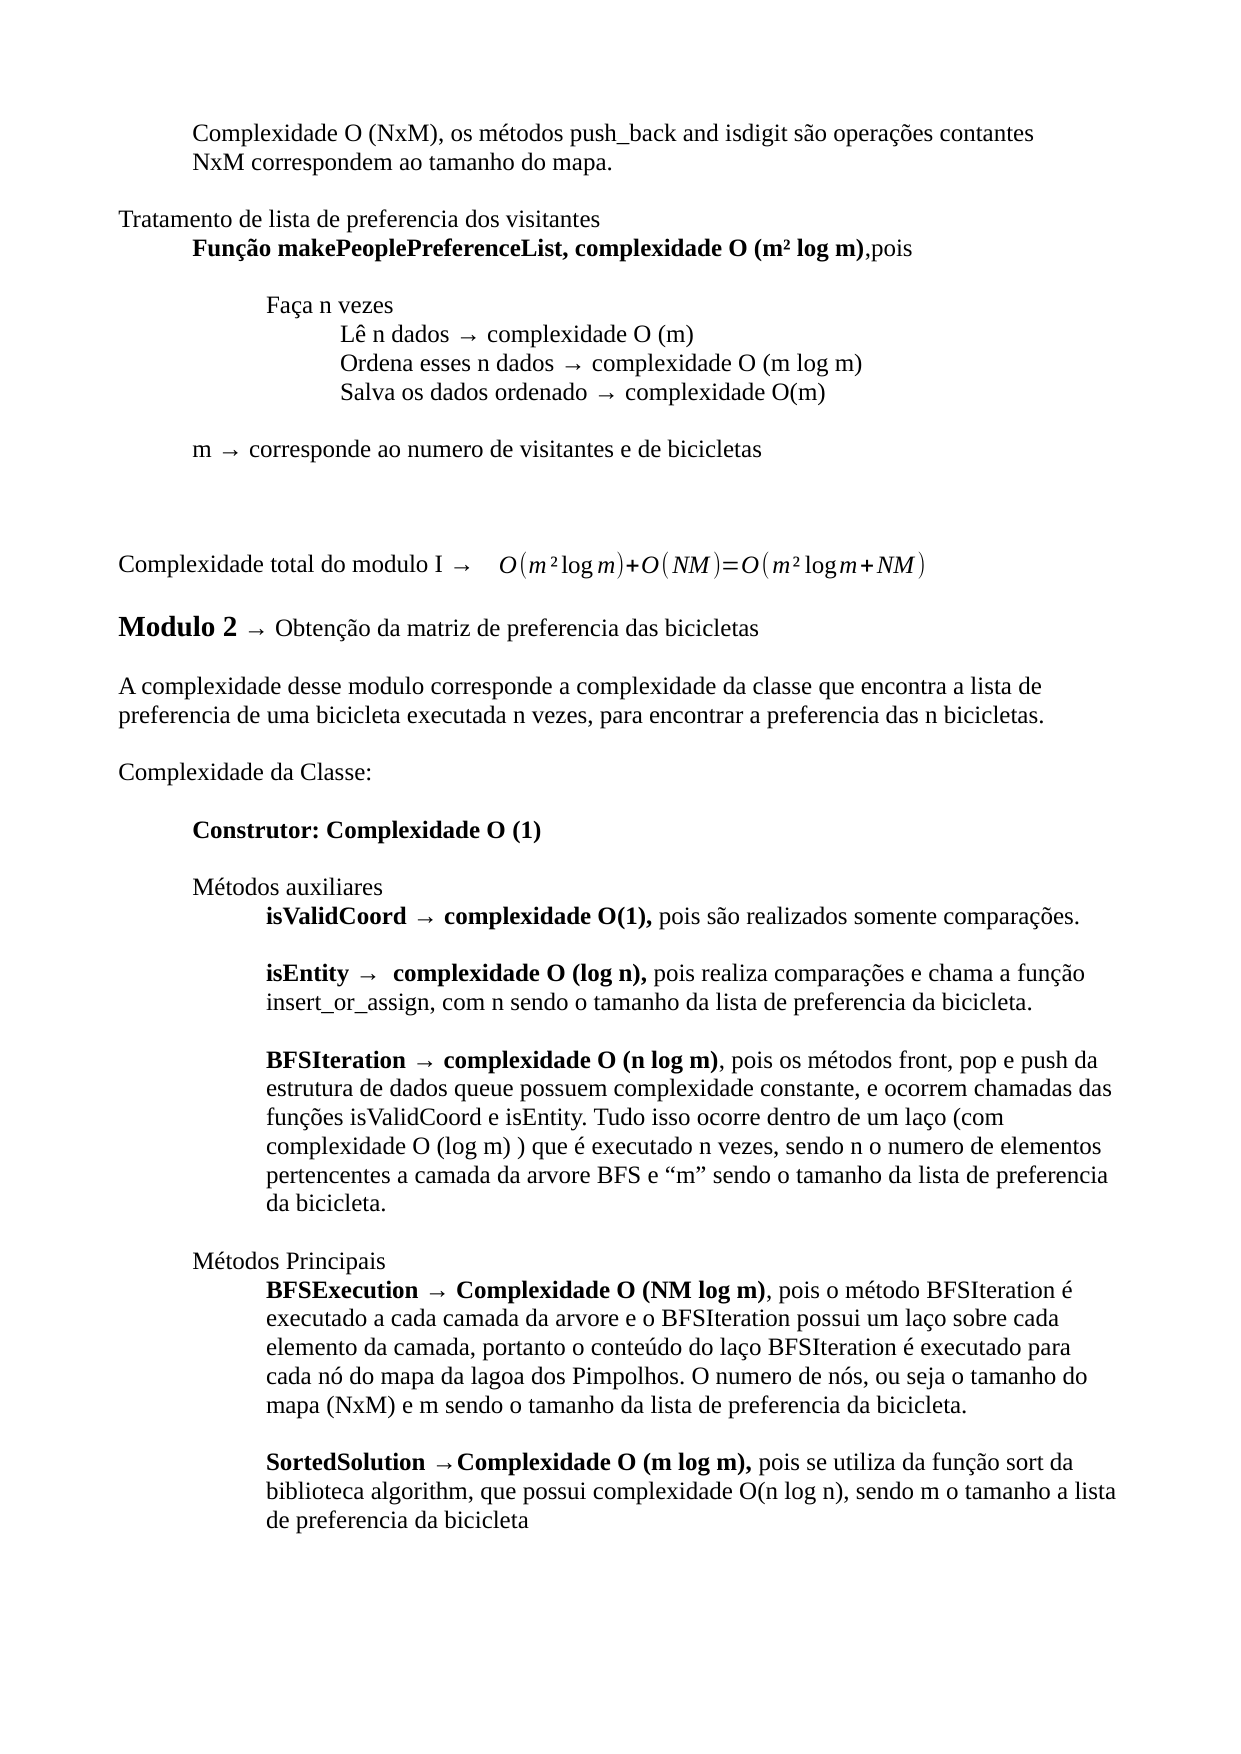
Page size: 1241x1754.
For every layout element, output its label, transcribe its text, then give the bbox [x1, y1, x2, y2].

text NxM correspondem ao tamanho do mapa. [192, 147, 1122, 176]
text SortedSolution →Complexidade O (m log m), pois se utiliza da função sort da biblioteca algorithm, que possui complexidade O(n log n), sendo m o tamanho a lista de preferencia da bicicleta [266, 1447, 1122, 1533]
text m → corresponde ao numero de visitantes e de bicicletas [192, 434, 1122, 463]
text Métodos Principais [118, 1246, 1122, 1275]
text Lê n dados → complexidade O (m) [266, 319, 1122, 348]
text Salva os dados ordenado → complexidade O(m) [266, 377, 1122, 406]
text Modulo 2 → Obtenção da matriz de preferencia das bicicletas [118, 609, 1122, 642]
text Complexidade total do modulo I → [118, 549, 1122, 580]
text Métodos auxiliares [118, 872, 1122, 901]
text A complexidade desse modulo corresponde a complexidade da classe que encontra a lista de preferencia de uma bicicleta executada n vezes, para encontrar a preferencia das n bicicletas. [118, 671, 1122, 728]
text BFSIteration → complexidade O (n log m), pois os métodos front, pop e push da estrutura de dados queue possuem complexidade constante, e ocorrem chamadas das funções isValidCoord e isEntity. Tudo isso ocorre dentro de um laço (com complexidade O (log m) ) que é executado n vezes, sendo n o numero de elementos pertencentes a camada da arvore BFS e “m” sendo o tamanho da lista de preferencia da bicicleta. [266, 1045, 1122, 1217]
text Ordena esses n dados → complexidade O (m log m) [266, 348, 1122, 377]
text Tratamento de lista de preferencia dos visitantes [118, 204, 1122, 233]
text isValidCoord → complexidade O(1), pois são realizados somente comparações. [266, 901, 1122, 930]
text Faça n vezes [266, 291, 1122, 319]
text Função makePeoplePreferenceList, complexidade O (m² log m),pois [118, 233, 1122, 262]
text Construtor: Complexidade O (1) [118, 815, 1122, 843]
text Complexidade O (NxM), os métodos push_back and isdigit são operações contantes [118, 118, 1122, 147]
text isEntity → complexidade O (log n), pois realiza comparações e chama a função insert_or_assign, com n sendo o tamanho da lista de preferencia da bicicleta. [266, 958, 1122, 1016]
text Complexidade da Classe: [118, 757, 1122, 786]
text BFSExecution → Complexidade O (NM log m), pois o método BFSIteration é executado a cada camada da arvore e o BFSIteration possui um laço sobre cada elemento da camada, portanto o conteúdo do laço BFSIteration é executado para cada nó do mapa da lagoa dos Pimpolhos. O numero de nós, ou seja o tamanho do mapa (NxM) e m sendo o tamanho da lista de preferencia da bicicleta. [266, 1275, 1122, 1418]
